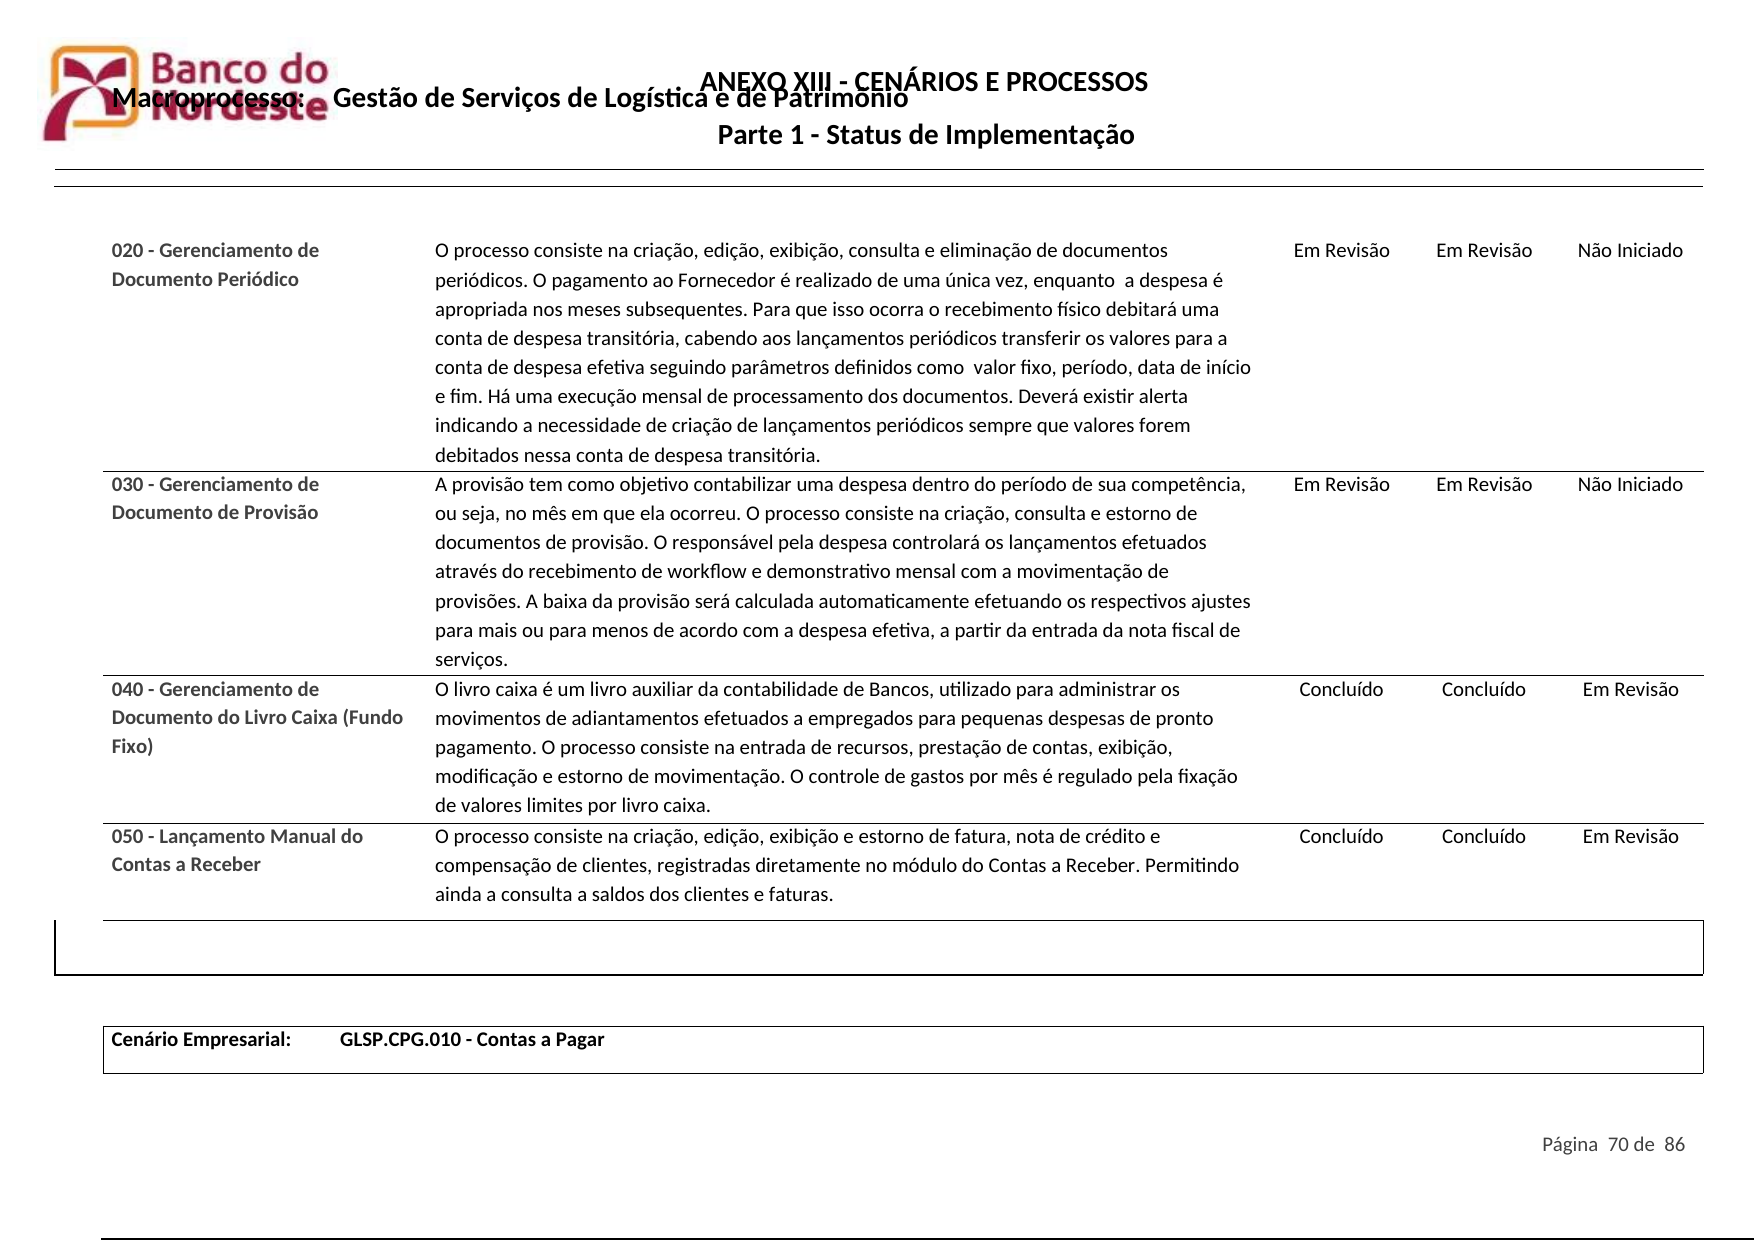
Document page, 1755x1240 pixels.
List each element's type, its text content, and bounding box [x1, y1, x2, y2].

table_header 020 - Gerenciamento de Documento Periódico [103, 238, 435, 471]
table_cell 050 - Lançamento Manual do Contas a Receber [103, 824, 435, 920]
table_header Não Iniciado [1578, 238, 1704, 471]
table_header Cenário Empresarial: [104, 1027, 340, 1073]
table_header O processo consiste na criação, edição, exibição, consulta e eliminação de documentos periódicos. O pagamento ao Fornecedor é realizado de uma única vez, enquanto a despesa é apropriada nos meses subsequentes. Para que isso ocorra o recebimento físico debitará uma conta de despesa transitória, cabendo aos lançamentos periódicos transferir os valores para a conta de despesa efetiva seguindo parâmetros definidos como valor fixo, período, data de início e fim. Há uma execução mensal de processamento dos documentos. Deverá existir alerta indicando a necessidade de criação de lançamentos periódicos sempre que valores forem debitados nessa conta de despesa transitória. [435, 238, 1293, 471]
table_cell Concluído [1294, 676, 1436, 823]
table_cell O processo consiste na criação, edição, exibição e estorno de fatura, nota de crédito e compensação de clientes, registradas diretamente no módulo do Contas a Receber. Permitindo ainda a consulta a saldos dos clientes e faturas. [435, 824, 1293, 920]
table_cell Concluído [1436, 676, 1578, 823]
table_header Em Revisão [1294, 238, 1436, 471]
table_cell Concluído [1294, 824, 1436, 920]
table_cell Em Revisão [1436, 472, 1578, 675]
table_cell Em Revisão [1578, 676, 1704, 823]
table_cell 030 - Gerenciamento de Documento de Provisão [103, 472, 435, 675]
table_cell A provisão tem como objetivo contabilizar uma despesa dentro do período de sua competência, ou seja, no mês em que ela ocorreu. O processo consiste na criação, consulta e estorno de documentos de provisão. O responsável pela despesa controlará os lançamentos efetuados através do recebimento de workflow e demonstrativo mensal com a movimentação de provisões. A baixa da provisão será calculada automaticamente efetuando os respectivos ajustes para mais ou para menos de acordo com a despesa efetiva, a partir da entrada da nota fiscal de serviços. [435, 472, 1293, 675]
table_cell Não Iniciado [1578, 472, 1704, 675]
table_header GLSP.CPG.010 - Contas a Pagar [340, 1027, 1703, 1073]
table_cell Em Revisão [1294, 472, 1436, 675]
table_cell 040 - Gerenciamento de Documento do Livro Caixa (Fundo Fixo) [103, 676, 435, 823]
table_header Em Revisão [1436, 238, 1578, 471]
table_cell O livro caixa é um livro auxiliar da contabilidade de Bancos, utilizado para administrar os movimentos de adiantamentos efetuados a empregados para pequenas despesas de pronto pagamento. O processo consiste na entrada de recursos, prestação de contas, exibição, modificação e estorno de movimentação. O controle de gastos por mês é regulado pela fixação de valores limites por livro caixa. [435, 676, 1293, 823]
table_cell Concluído [1436, 824, 1578, 920]
table_cell Em Revisão [1578, 824, 1704, 920]
